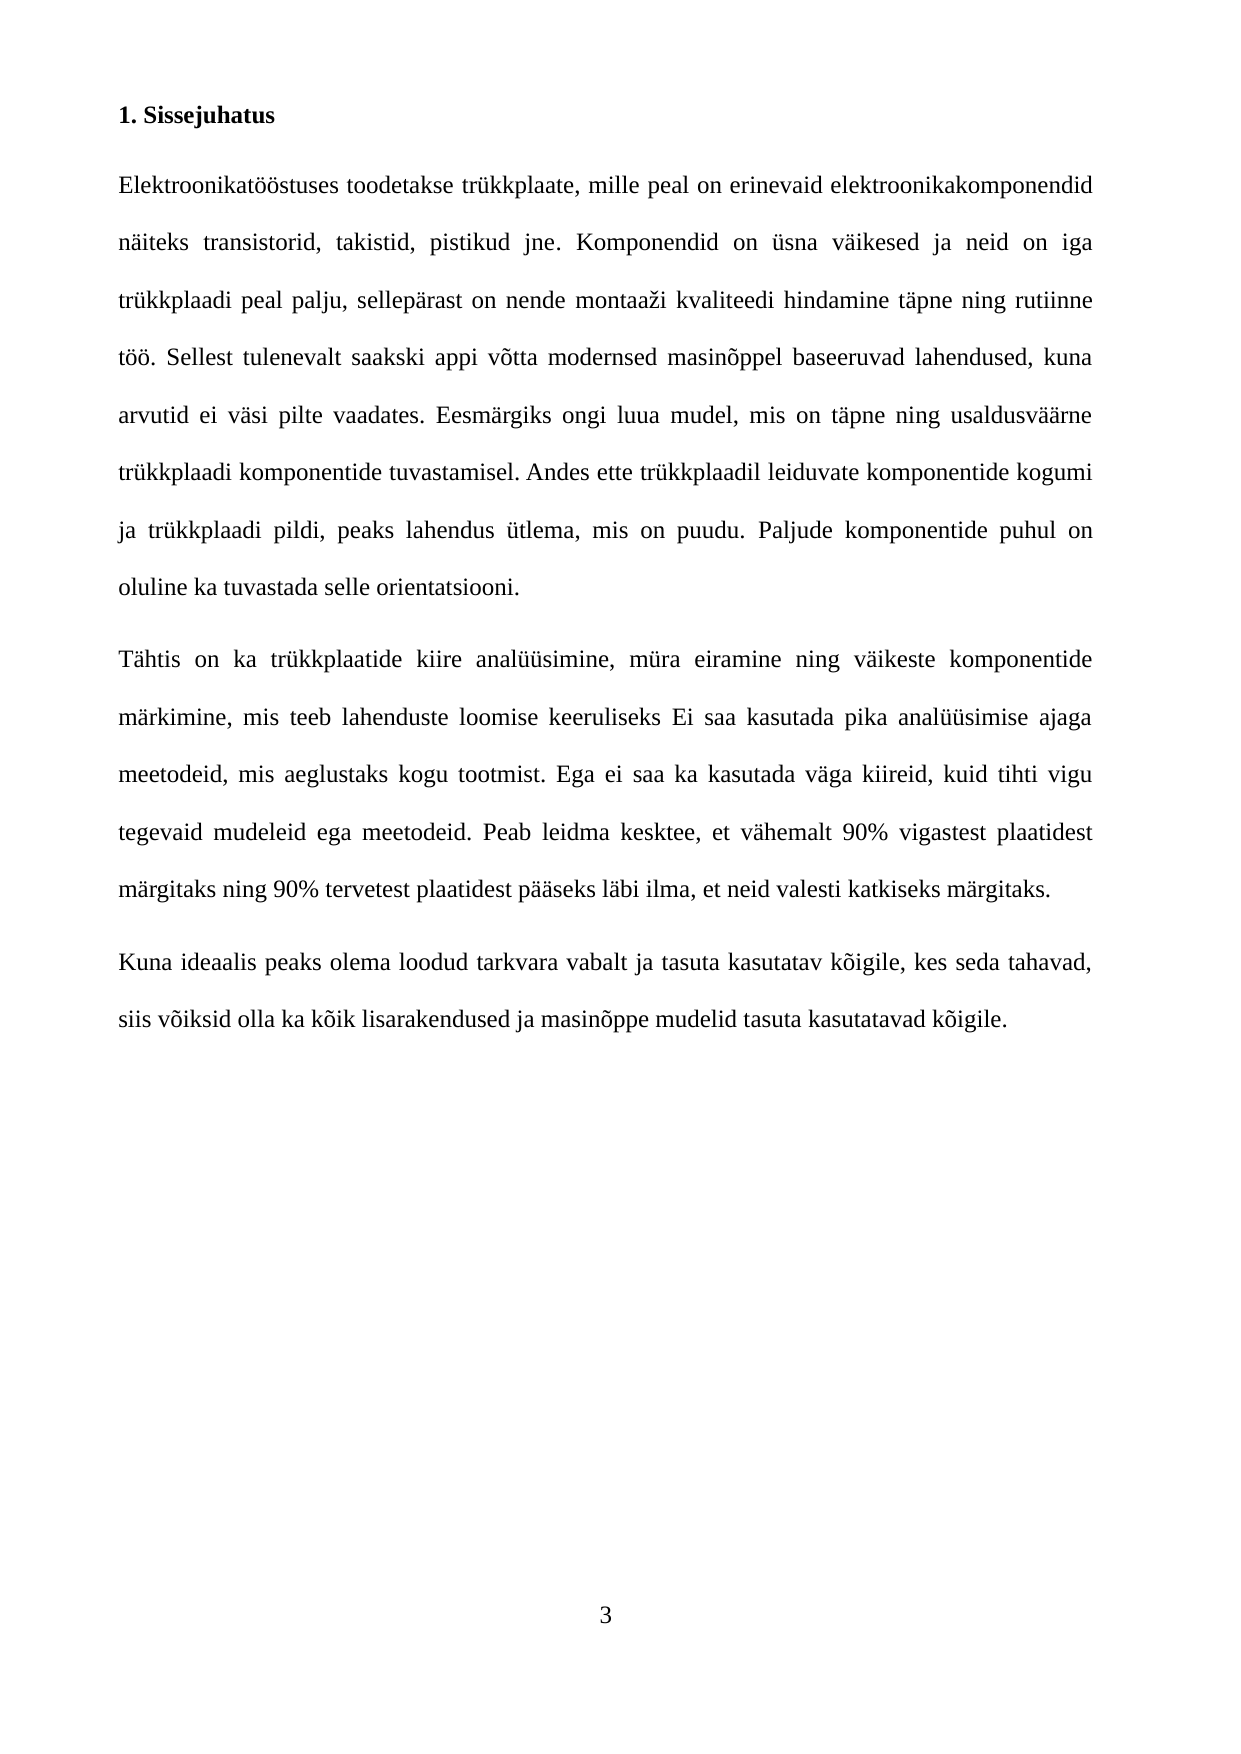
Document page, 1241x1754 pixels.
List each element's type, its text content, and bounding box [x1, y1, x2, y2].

text Tähtis on ka trükkplaatide kiire analüüsimine, müra eiramine ning väikeste komponentide märkimine, mis teeb lahenduste loomise keeruliseks Ei saa kasutada pika analüüsimise ajaga meetodeid, mis aeglustaks kogu tootmist. Ega ei saa ka kasutada väga kiireid, kuid tihti vigu tegevaid mudeleid ega meetodeid. Peab leidma kesktee, et vähemalt 90% vigastest plaatidest märgitaks ning 90% tervetest plaatidest pääseks läbi ilma, et neid valesti katkiseks märgitaks. [118, 644, 1093, 903]
text Elektroonikatööstuses toodetakse trükkplaate, mille peal on erinevaid elektroonikakomponendid näiteks transistorid, takistid, pistikud jne. Komponendid on üsna väikesed ja neid on iga trükkplaadi peal palju, sellepärast on nende montaaži kvaliteedi hindamine täpne ning rutiinne töö. Sellest tulenevalt saakski appi võtta modernsed masinõppel baseeruvad lahendused, kuna arvutid ei väsi pilte vaadates. Eesmärgiks ongi luua mudel, mis on täpne ning usaldusväärne trükkplaadi komponentide tuvastamisel. Andes ette trükkplaadil leiduvate komponentide kogumi ja trükkplaadi pildi, peaks lahendus ütlema, mis on puudu. Paljude komponentide puhul on oluline ka tuvastada selle orientatsiooni. [118, 170, 1093, 601]
subtitle 1. Sissejuhatus [118, 100, 1093, 129]
text Kuna ideaalis peaks olema loodud tarkvara vabalt ja tasuta kasutatav kõigile, kes seda tahavad, siis võiksid olla ka kõik lisarakendused ja masinõppe mudelid tasuta kasutatavad kõigile. [118, 947, 1093, 1033]
